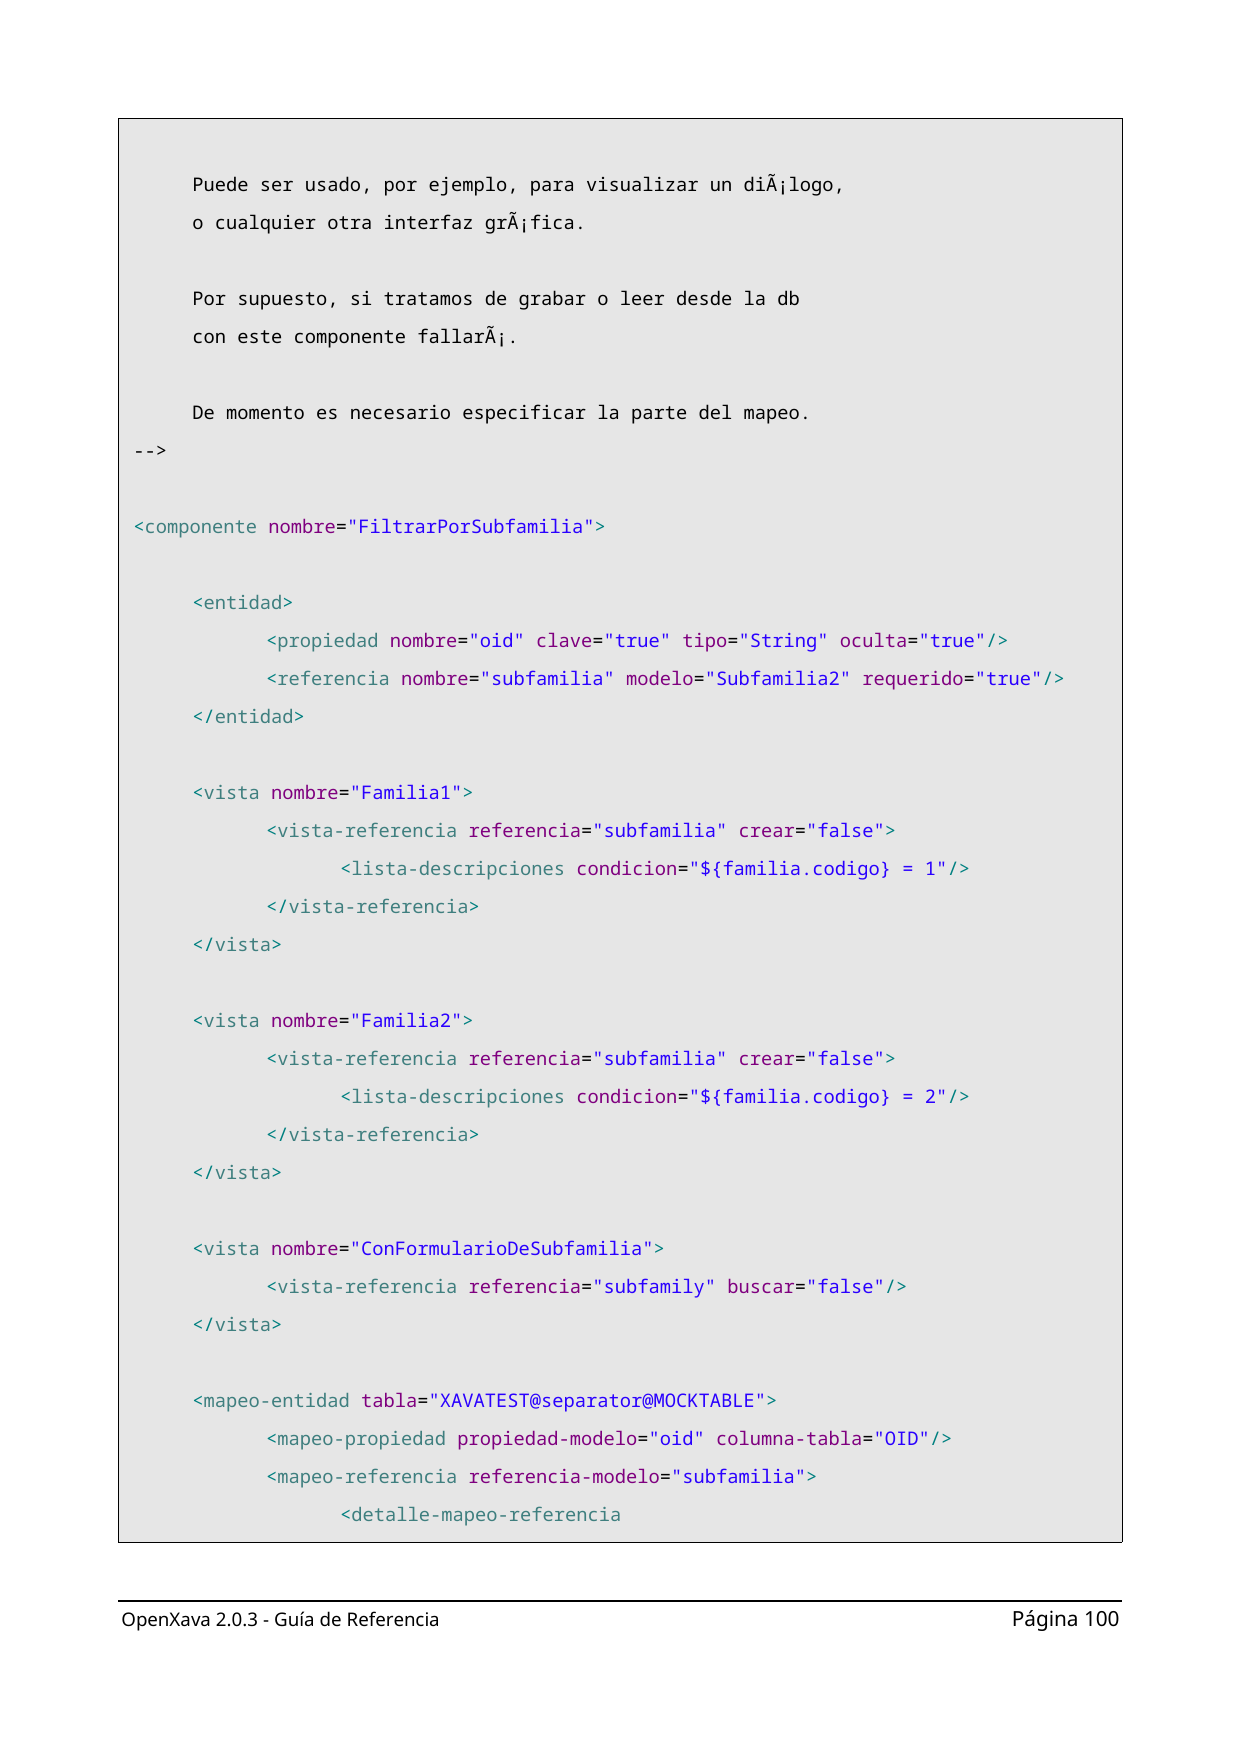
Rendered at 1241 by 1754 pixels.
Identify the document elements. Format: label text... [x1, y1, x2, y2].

text Puede ser usado, por ejemplo, para visualizar un diÃ¡logo, [119, 156, 1122, 194]
text --> [119, 422, 1122, 460]
text <vista nombre="Familia2"> [119, 993, 1122, 1031]
text <vista nombre="Familia1"> [119, 764, 1122, 802]
text <mapeo-referencia referencia-modelo="subfamilia"> [119, 1449, 1122, 1487]
text </vista-referencia> [119, 878, 1122, 917]
text <vista-referencia referencia="subfamilia" crear="false"> [119, 802, 1122, 841]
text o cualquier otra interfaz grÃ¡fica. [119, 194, 1122, 232]
text </vista> [119, 917, 1122, 954]
text con este componente fallarÃ¡. [119, 308, 1122, 346]
text <mapeo-entidad tabla="XAVATEST@separator@MOCKTABLE"> [119, 1373, 1122, 1411]
text <vista-referencia referencia="subfamily" buscar="false"/> [119, 1259, 1122, 1297]
text <vista nombre="ConFormularioDeSubfamilia"> [119, 1221, 1122, 1259]
text De momento es necesario especificar la parte del mapeo. [119, 384, 1122, 422]
text </vista> [119, 1145, 1122, 1183]
text </vista-referencia> [119, 1107, 1122, 1145]
text <vista-referencia referencia="subfamilia" crear="false"> [119, 1031, 1122, 1069]
text <referencia nombre="subfamilia" modelo="Subfamilia2" requerido="true"/> [119, 650, 1122, 688]
text Por supuesto, si tratamos de grabar o leer desde la db [119, 270, 1122, 308]
text <lista-descripciones condicion="${familia.codigo} = 2"/> [119, 1069, 1122, 1107]
text <lista-descripciones condicion="${familia.codigo} = 1"/> [119, 841, 1122, 878]
text <mapeo-propiedad propiedad-modelo="oid" columna-tabla="OID"/> [119, 1411, 1122, 1449]
text <detalle-mapeo-referencia [119, 1487, 1122, 1542]
text </vista> [119, 1297, 1122, 1335]
text <componente nombre="FiltrarPorSubfamilia"> [119, 498, 1122, 536]
text <propiedad nombre="oid" clave="true" tipo="String" oculta="true"/> [119, 612, 1122, 650]
text </entidad> [119, 688, 1122, 726]
text <entidad> [119, 574, 1122, 612]
